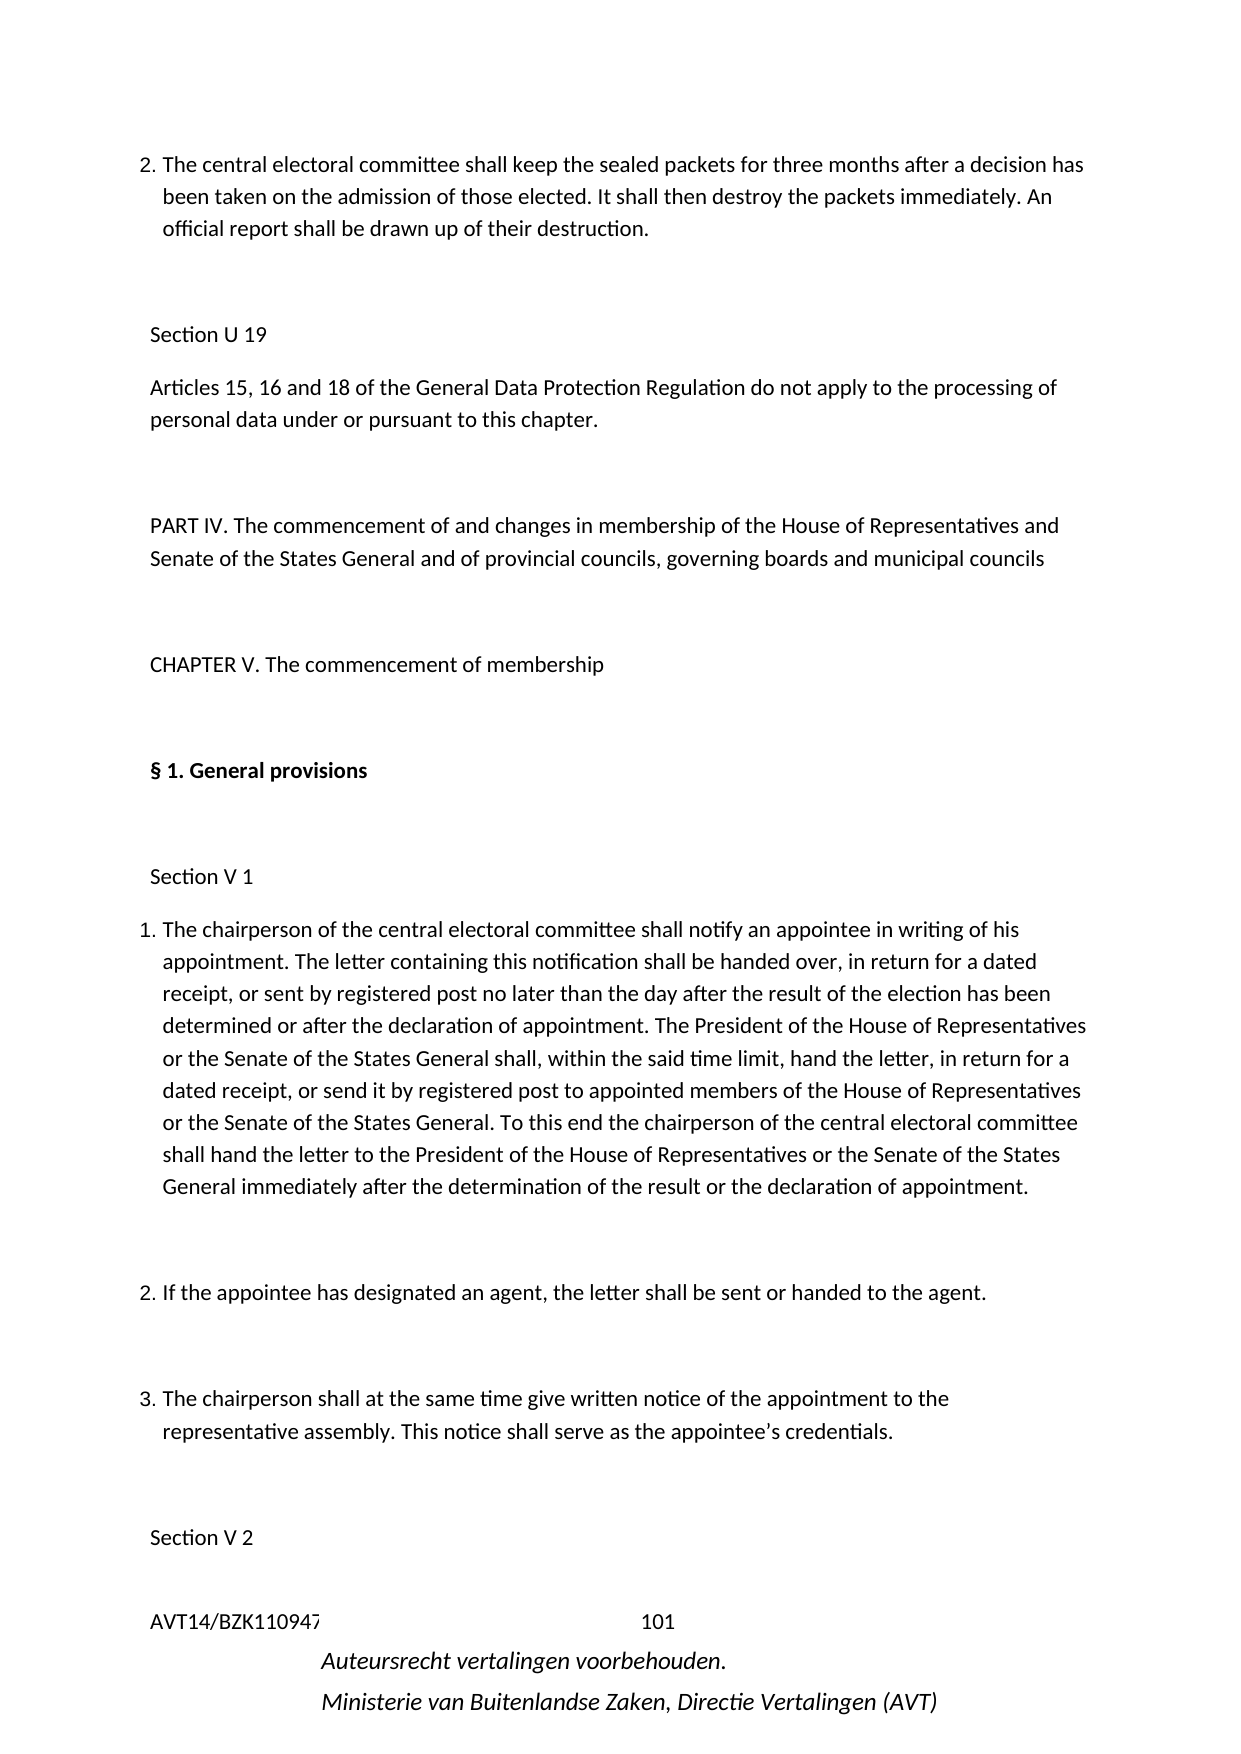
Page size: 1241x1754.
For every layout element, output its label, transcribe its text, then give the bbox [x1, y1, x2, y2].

text Section U 19 [150, 320, 1090, 348]
list If the appointee has designated an agent, the letter shall be sent or handed to the agent. [139, 1278, 1090, 1307]
text PART IV. The commencement of and changes in membership of the House of Representatives and Senate of the States General and of provincial councils, governing boards and municipal councils [150, 512, 1090, 572]
list The central electoral committee shall keep the sealed packets for three months after a decision has been taken on the admission of those elected. It shall then destroy the packets immediately. An official report shall be drawn up of their destruction. [139, 150, 1090, 242]
list The chairperson of the central electoral committee shall notify an appointee in writing of his appointment. The letter containing this notification shall be handed over, in return for a dated receipt, or sent by registered post no later than the day after the result of the election has been determined or after the declaration of appointment. The President of the House of Representatives or the Senate of the States General shall, within the said time limit, hand the letter, in return for a dated receipt, or send it by registered post to appointed members of the House of Representatives or the Senate of the States General. To this end the chairperson of the central electoral committee shall hand the letter to the President of the House of Representatives or the Senate of the States General immediately after the determination of the result or the declaration of appointment. [139, 915, 1090, 1201]
text Section V 1 [150, 862, 1090, 890]
text CHAPTER V. The commencement of membership [150, 650, 1090, 678]
text Section V 2 [150, 1523, 1090, 1551]
text § 1. General provisions [150, 756, 1090, 784]
list The chairperson shall at the same time give written notice of the appointment to the representative assembly. This notice shall serve as the appointee’s credentials. [139, 1384, 1090, 1445]
text Articles 15, 16 and 18 of the General Data Protection Regulation do not apply to the processing of personal data under or pursuant to this chapter. [150, 373, 1090, 434]
